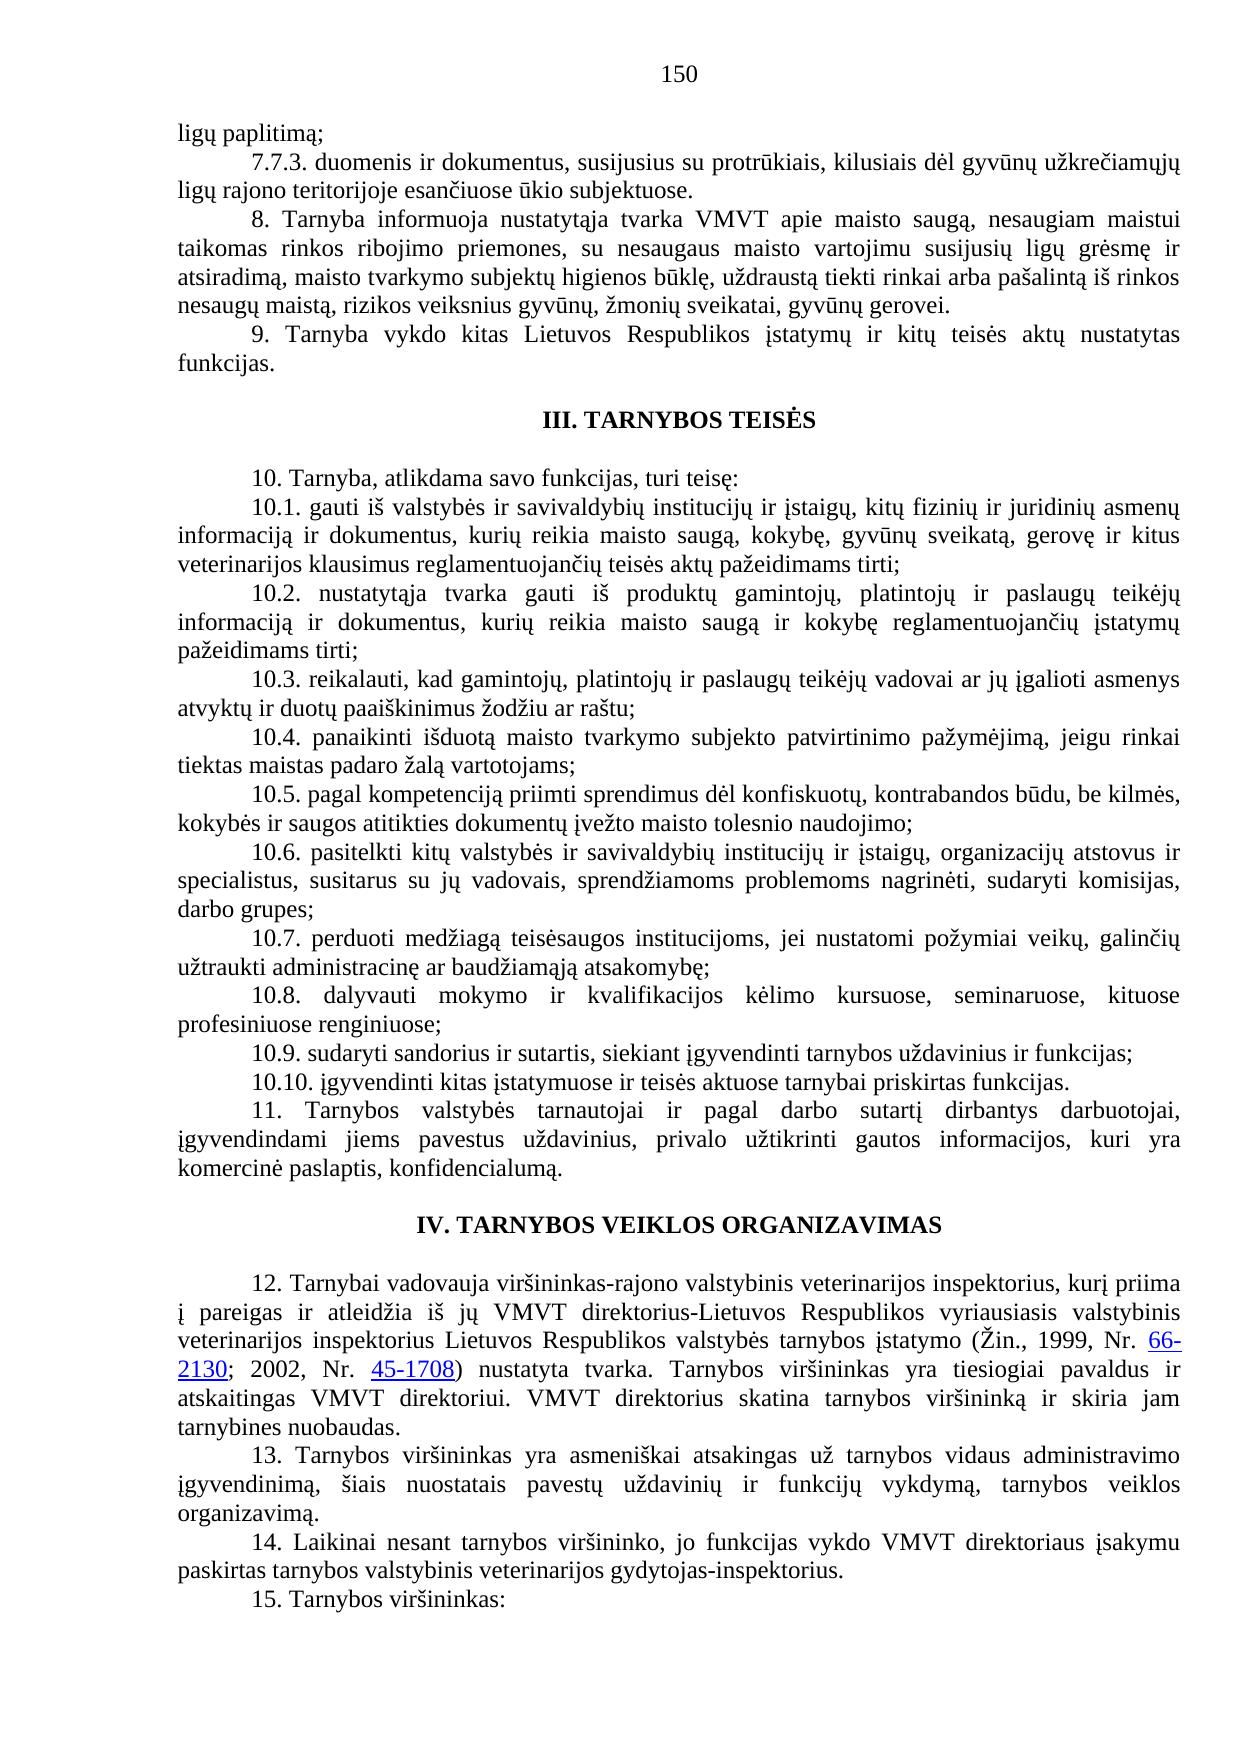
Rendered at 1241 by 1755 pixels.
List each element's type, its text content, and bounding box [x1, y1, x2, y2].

text 10.6. pasitelkti kitų valstybės ir savivaldybių institucijų ir įstaigų, organizacijų atstovus ir specialistus, susitarus su jų vadovais, sprendžiamoms problemoms nagrinėti, sudaryti komisijas, darbo grupes; [177, 837, 1181, 923]
text 10.8. dalyvauti mokymo ir kvalifikacijos kėlimo kursuose, seminaruose, kituose profesiniuose renginiuose; [177, 981, 1181, 1038]
text 8. Tarnyba informuoja nustatytąja tvarka VMVT apie maisto saugą, nesaugiam maistui taikomas rinkos ribojimo priemones, su nesaugaus maisto vartojimu susijusių ligų grėsmę ir atsiradimą, maisto tvarkymo subjektų higienos būklę, uždraustą tiekti rinkai arba pašalintą iš rinkos nesaugų maistą, rizikos veiksnius gyvūnų, žmonių sveikatai, gyvūnų gerovei. [177, 204, 1181, 319]
text III. TARNYBOS TEISĖS [177, 406, 1181, 434]
text 10.2. nustatytąja tvarka gauti iš produktų gamintojų, platintojų ir paslaugų teikėjų informaciją ir dokumentus, kurių reikia maisto saugą ir kokybę reglamentuojančių įstatymų pažeidimams tirti; [177, 578, 1181, 664]
text 10.1. gauti iš valstybės ir savivaldybių institucijų ir įstaigų, kitų fizinių ir juridinių asmenų informaciją ir dokumentus, kurių reikia maisto saugą, kokybę, gyvūnų sveikatą, gerovę ir kitus veterinarijos klausimus reglamentuojančių teisės aktų pažeidimams tirti; [177, 492, 1181, 578]
text 12. Tarnybai vadovauja viršininkas-rajono valstybinis veterinarijos inspektorius, kurį priima į pareigas ir atleidžia iš jų VMVT direktorius-Lietuvos Respublikos vyriausiasis valstybinis veterinarijos inspektorius Lietuvos Respublikos valstybės tarnybos įstatymo (Žin., 1999, Nr. 66-2130; 2002, Nr. 45-1708) nustatyta tvarka. Tarnybos viršininkas yra tiesiogiai pavaldus ir atskaitingas VMVT direktoriui. VMVT direktorius skatina tarnybos viršininką ir skiria jam tarnybines nuobaudas. [177, 1268, 1181, 1441]
text IV. TARNYBOS VEIKLOS ORGANIZAVIMAS [177, 1211, 1181, 1239]
text 10.4. panaikinti išduotą maisto tvarkymo subjekto patvirtinimo pažymėjimą, jeigu rinkai tiektas maistas padaro žalą vartotojams; [177, 722, 1181, 779]
text 10.5. pagal kompetenciją priimti sprendimus dėl konfiskuotų, kontrabandos būdu, be kilmės, kokybės ir saugos atitikties dokumentų įvežto maisto tolesnio naudojimo; [177, 779, 1181, 837]
text 10.3. reikalauti, kad gamintojų, platintojų ir paslaugų teikėjų vadovai ar jų įgalioti asmenys atvyktų ir duotų paaiškinimus žodžiu ar raštu; [177, 664, 1181, 722]
text 10.10. įgyvendinti kitas įstatymuose ir teisės aktuose tarnybai priskirtas funkcijas. [177, 1067, 1181, 1096]
text 10. Tarnyba, atlikdama savo funkcijas, turi teisę: [177, 463, 1181, 492]
text 10.7. perduoti medžiagą teisėsaugos institucijoms, jei nustatomi požymiai veikų, galinčių užtraukti administracinę ar baudžiamąją atsakomybę; [177, 923, 1181, 981]
text ligų paplitimą; [177, 118, 1181, 147]
text 15. Tarnybos viršininkas: [177, 1584, 1181, 1613]
text 7.7.3. duomenis ir dokumentus, susijusius su protrūkiais, kilusiais dėl gyvūnų užkrečiamųjų ligų rajono teritorijoje esančiuose ūkio subjektuose. [177, 147, 1181, 204]
text 14. Laikinai nesant tarnybos viršininko, jo funkcijas vykdo VMVT direktoriaus įsakymu paskirtas tarnybos valstybinis veterinarijos gydytojas-inspektorius. [177, 1527, 1181, 1584]
text 9. Tarnyba vykdo kitas Lietuvos Respublikos įstatymų ir kitų teisės aktų nustatytas funkcijas. [177, 319, 1181, 377]
text 11. Tarnybos valstybės tarnautojai ir pagal darbo sutartį dirbantys darbuotojai, įgyvendindami jiems pavestus uždavinius, privalo užtikrinti gautos informacijos, kuri yra komercinė paslaptis, konfidencialumą. [177, 1096, 1181, 1182]
text 10.9. sudaryti sandorius ir sutartis, siekiant įgyvendinti tarnybos uždavinius ir funkcijas; [177, 1038, 1181, 1067]
text 13. Tarnybos viršininkas yra asmeniškai atsakingas už tarnybos vidaus administravimo įgyvendinimą, šiais nuostatais pavestų uždavinių ir funkcijų vykdymą, tarnybos veiklos organizavimą. [177, 1441, 1181, 1527]
